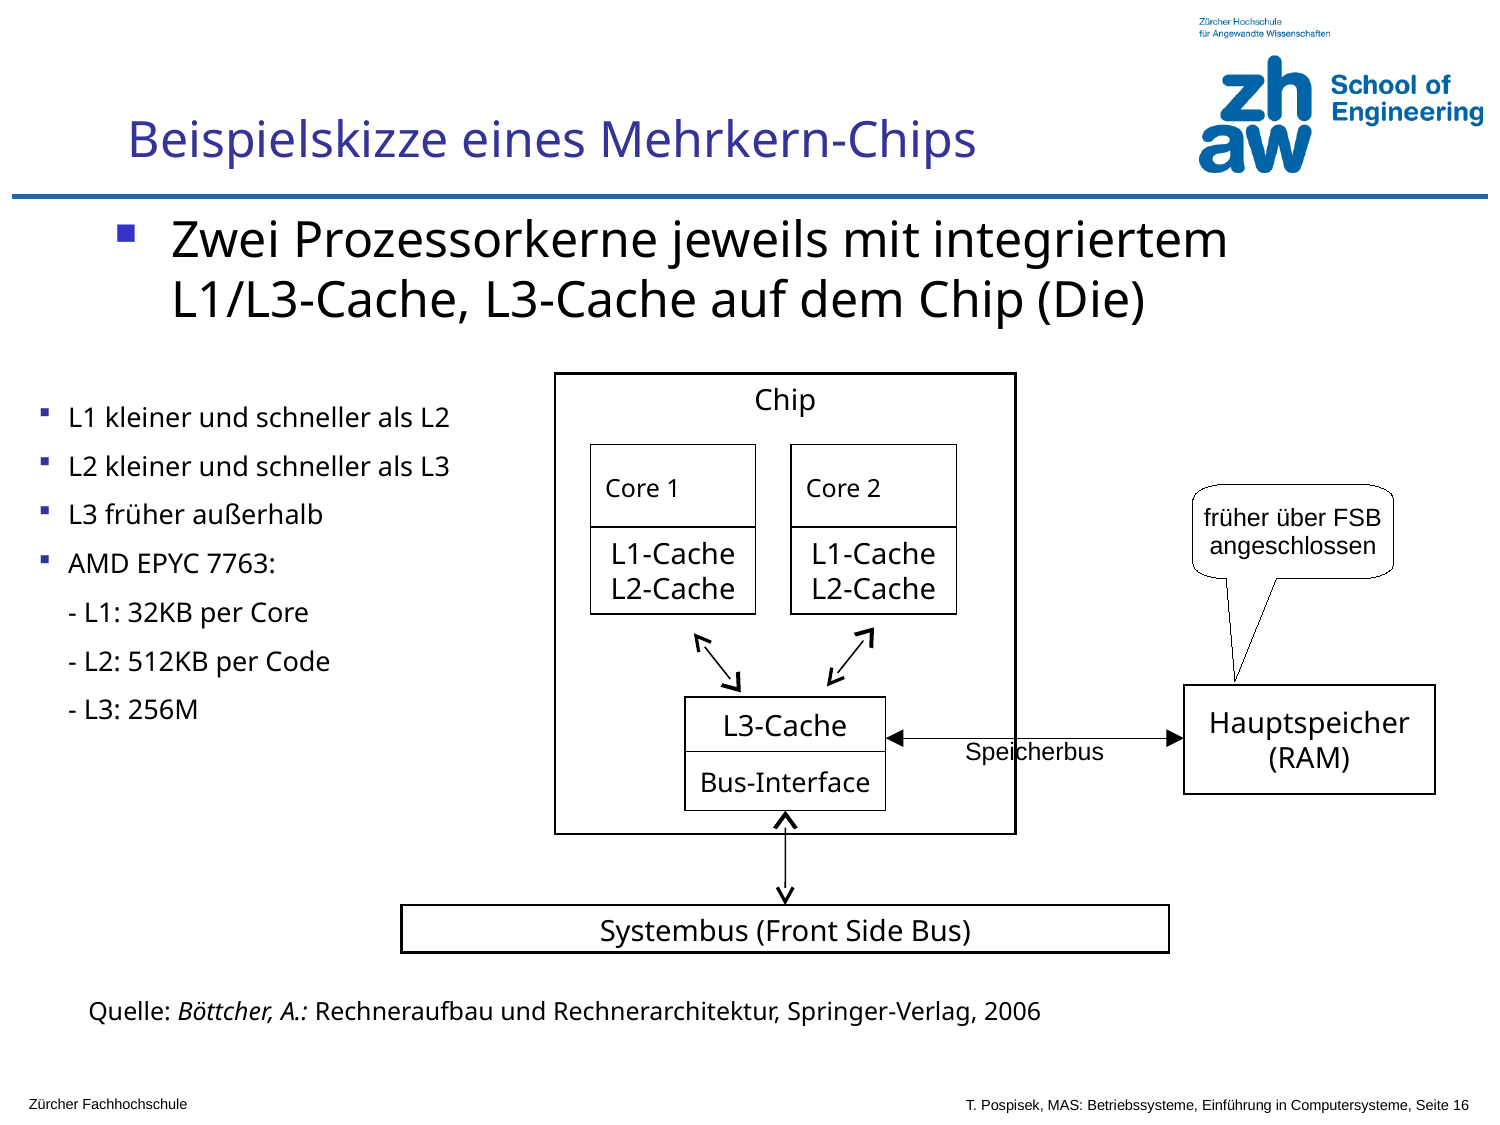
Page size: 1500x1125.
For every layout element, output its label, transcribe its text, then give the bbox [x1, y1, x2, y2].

picture [1199, 18, 1483, 173]
text_box Core 2 [791, 444, 957, 527]
text_box Bus-Interface [684, 751, 886, 811]
text_box L3-Cache [684, 696, 886, 751]
text_box L1-Cache L2-Cache [791, 527, 957, 615]
text_box Systembus (Front Side Bus) [401, 904, 1170, 953]
text_box Chip [555, 386, 1016, 835]
text_box Hauptspeicher (RAM) [1183, 684, 1435, 794]
text_box L1 kleiner und schneller als L2 L2 kleiner und schneller als L3 L3 früher außerhalb AMD EPYC 7763: - L1: 32KB per Core - L2: 512KB per Code - L3: 256M [23, 376, 532, 733]
text_box Quelle: Böttcher, A.: Rechneraufbau und Rechnerarchitektur, Springer-Verlag, 2006 [73, 987, 1057, 1033]
text_box früher über FSB angeschlossen [1192, 484, 1394, 682]
title Beispielskizze eines Mehrkern-Chips [112, 50, 1391, 175]
text_box L1-Cache L2-Cache [590, 527, 756, 615]
text_box Core 1 [590, 444, 756, 527]
list Zwei Prozessorkerne jeweils mit integriertem L1/L3-Cache, L3-Cache auf dem Chip (Die) [99, 200, 1375, 386]
